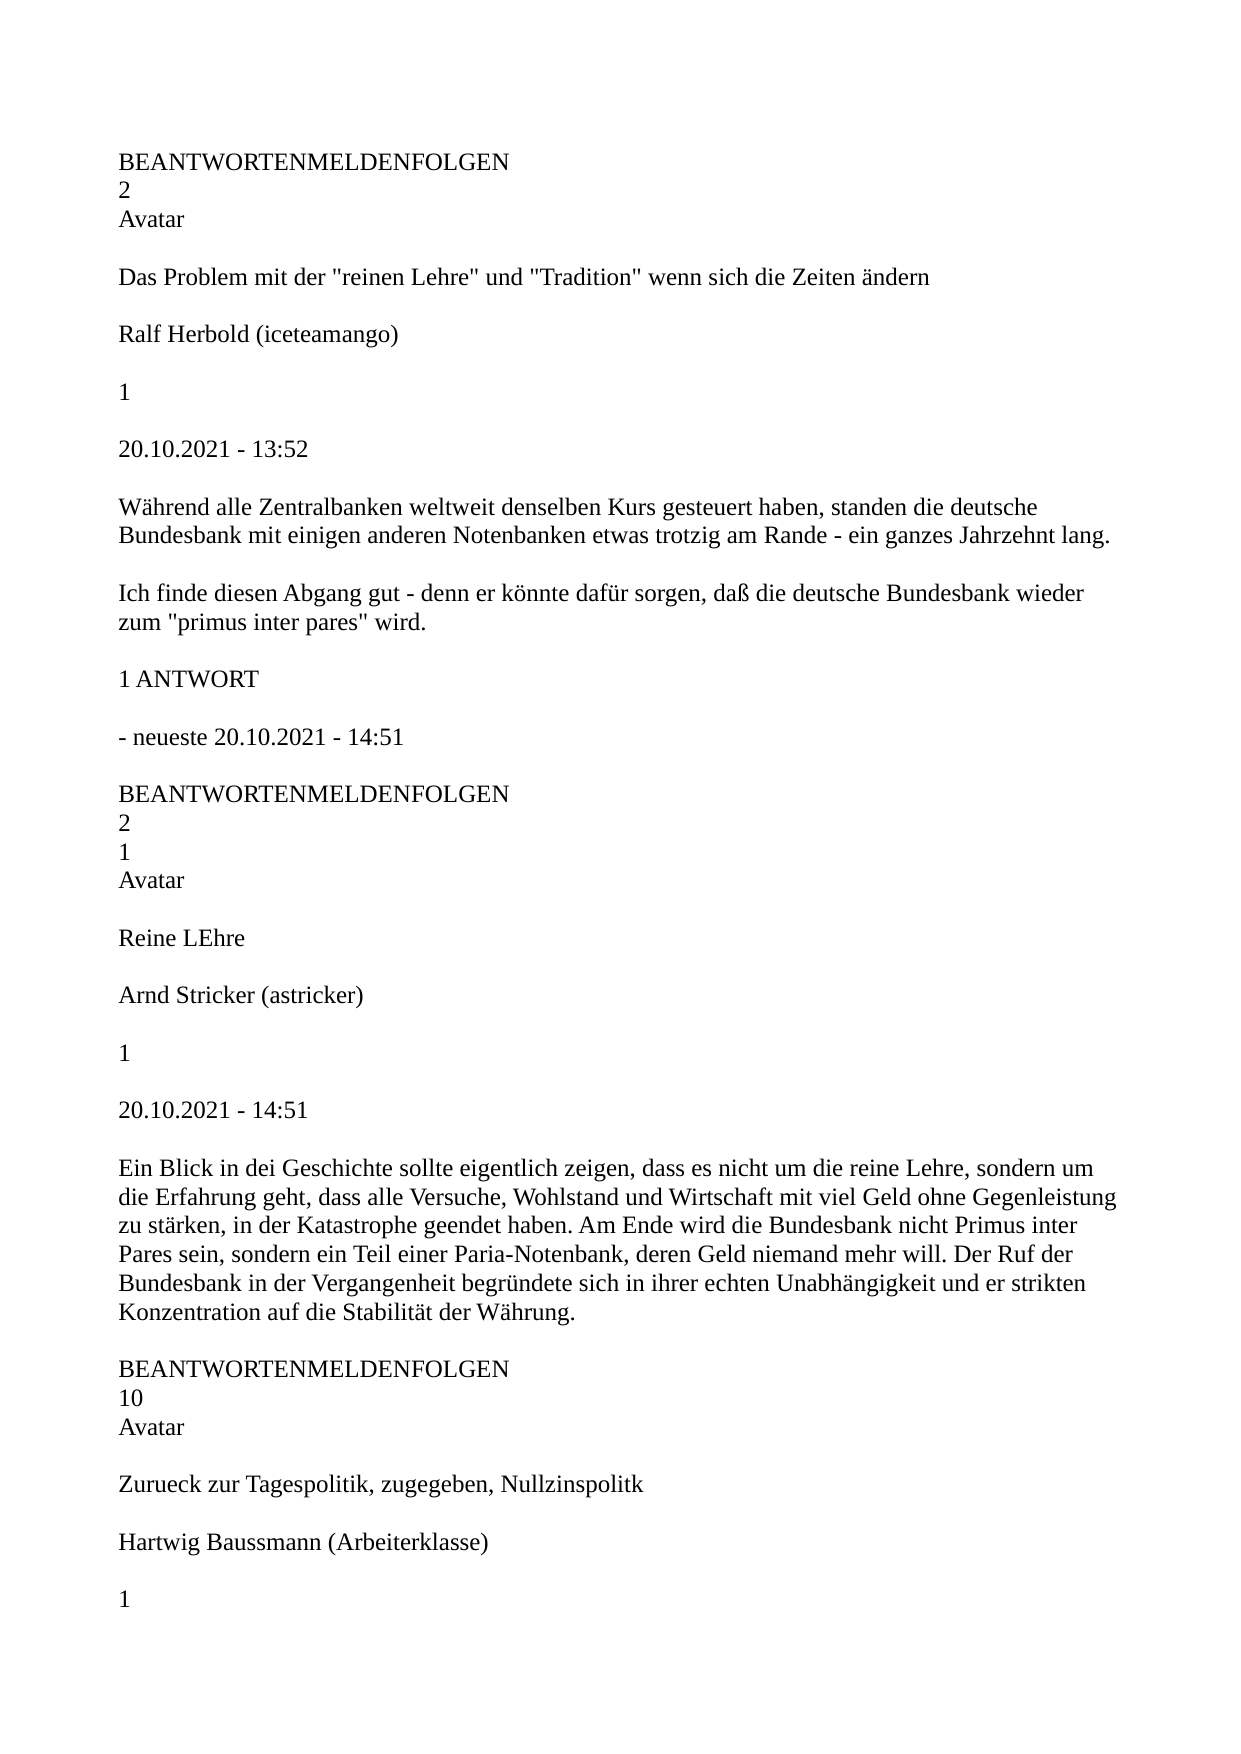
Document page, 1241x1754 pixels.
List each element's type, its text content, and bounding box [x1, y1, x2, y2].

text Avatar [118, 866, 1122, 894]
text 2 [118, 808, 1122, 837]
text 20.10.2021 - 14:51 [118, 1096, 1122, 1124]
text BEANTWORTENMELDENFOLGEN [118, 1354, 1122, 1383]
text Ich finde diesen Abgang gut - denn er könnte dafür sorgen, daß die deutsche Bundesbank wieder zum "primus inter pares" wird. [118, 578, 1122, 636]
text Hartwig Baussmann (Arbeiterklasse) [118, 1527, 1122, 1556]
text BEANTWORTENMELDENFOLGEN [118, 779, 1122, 808]
text Avatar [118, 204, 1122, 233]
text 1 [118, 377, 1122, 406]
text Zurueck zur Tagespolitik, zugegeben, Nullzinspolitk [118, 1469, 1122, 1498]
text 1 [118, 1584, 1122, 1613]
text 1 ANTWORT [118, 664, 1122, 693]
text 1 [118, 837, 1122, 866]
text 20.10.2021 - 13:52 [118, 434, 1122, 463]
text BEANTWORTENMELDENFOLGEN [118, 147, 1122, 176]
text 1 [118, 1038, 1122, 1067]
text Ralf Herbold (iceteamango) [118, 319, 1122, 348]
text Während alle Zentralbanken weltweit denselben Kurs gesteuert haben, standen die deutsche Bundesbank mit einigen anderen Notenbanken etwas trotzig am Rande - ein ganzes Jahrzehnt lang. [118, 492, 1122, 549]
text Ein Blick in dei Geschichte sollte eigentlich zeigen, dass es nicht um die reine Lehre, sondern um die Erfahrung geht, dass alle Versuche, Wohlstand und Wirtschaft mit viel Geld ohne Gegenleistung zu stärken, in der Katastrophe geendet haben. Am Ende wird die Bundesbank nicht Primus inter Pares sein, sondern ein Teil einer Paria-Notenbank, deren Geld niemand mehr will. Der Ruf der Bundesbank in der Vergangenheit begründete sich in ihrer echten Unabhängigkeit und er strikten Konzentration auf die Stabilität der Währung. [118, 1153, 1122, 1326]
text Reine LEhre [118, 923, 1122, 952]
text - neueste 20.10.2021 - 14:51 [118, 722, 1122, 751]
text Arnd Stricker (astricker) [118, 981, 1122, 1009]
text Das Problem mit der "reinen Lehre" und "Tradition" wenn sich die Zeiten ändern [118, 262, 1122, 291]
text 2 [118, 176, 1122, 204]
text 10 [118, 1383, 1122, 1412]
text Avatar [118, 1412, 1122, 1441]
